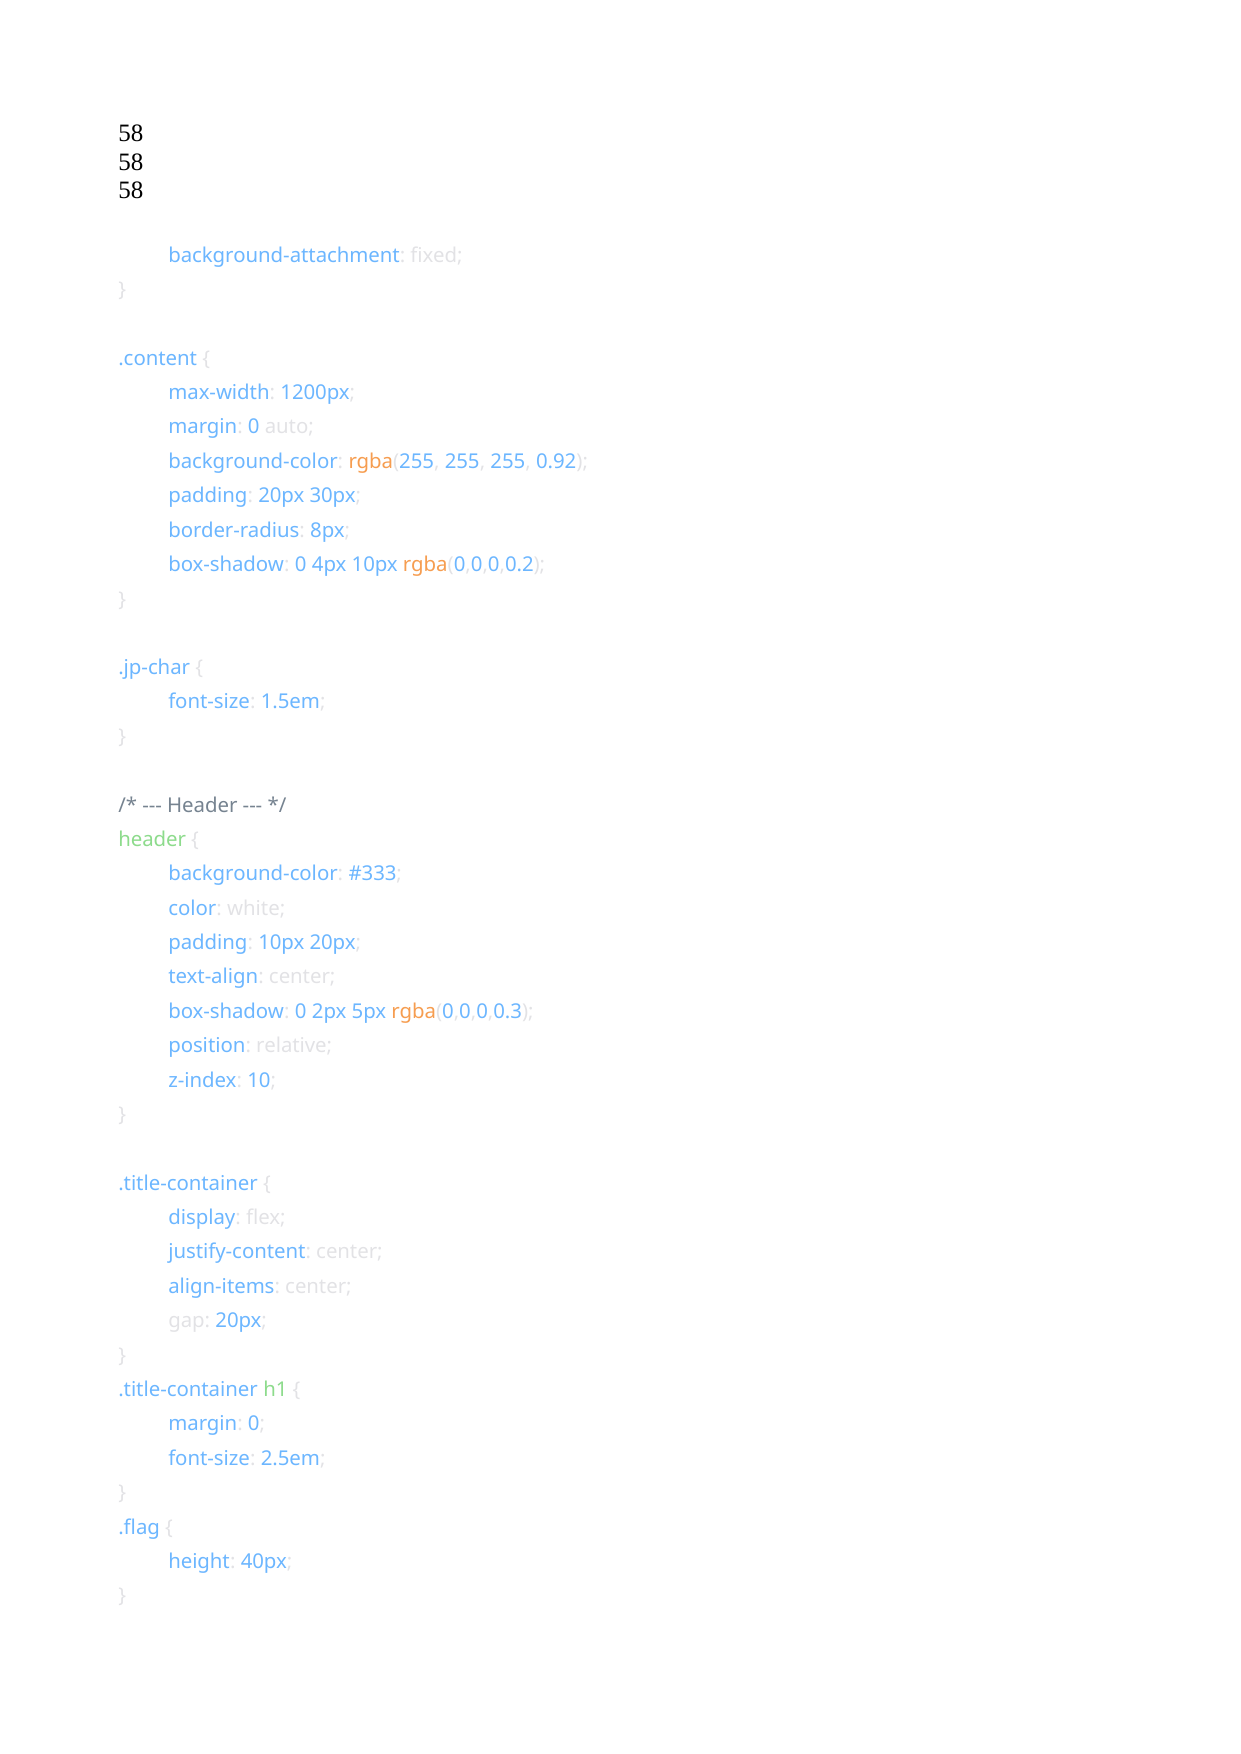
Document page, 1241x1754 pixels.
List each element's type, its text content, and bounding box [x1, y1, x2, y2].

text height: 40px; [118, 1540, 1122, 1574]
text background-attachment: fixed; [118, 234, 1122, 268]
text border-radius: 8px; [118, 509, 1122, 543]
text margin: 0 auto; [118, 406, 1122, 440]
text box-shadow: 0 2px 5px rgba(0,0,0,0.3); [118, 990, 1122, 1024]
text padding: 10px 20px; [118, 921, 1122, 956]
text box-shadow: 0 4px 10px rgba(0,0,0,0.2); [118, 543, 1122, 578]
text .title-container h1 { [118, 1368, 1122, 1403]
text color: white; [118, 887, 1122, 921]
text /* --- Header --- */ [118, 784, 1122, 818]
text .title-container { [118, 1162, 1122, 1196]
text .content { [118, 337, 1122, 371]
text header { [118, 818, 1122, 853]
text background-color: #333; [118, 853, 1122, 887]
text .flag { [118, 1506, 1122, 1540]
text } [118, 715, 1122, 749]
text padding: 20px 30px; [118, 474, 1122, 509]
text display: flex; [118, 1196, 1122, 1231]
text font-size: 2.5em; [118, 1437, 1122, 1471]
text justify-content: center; [118, 1231, 1122, 1265]
text position: relative; [118, 1024, 1122, 1059]
text } [118, 1574, 1122, 1609]
text max-width: 1200px; [118, 371, 1122, 406]
text } [118, 578, 1122, 612]
text align-items: center; [118, 1265, 1122, 1299]
text } [118, 1334, 1122, 1368]
text font-size: 1.5em; [118, 681, 1122, 715]
text text-align: center; [118, 956, 1122, 990]
text } [118, 1471, 1122, 1506]
text } [118, 1093, 1122, 1128]
text margin: 0; [118, 1403, 1122, 1437]
text z-index: 10; [118, 1059, 1122, 1093]
text background-color: rgba(255, 255, 255, 0.92); [118, 440, 1122, 474]
text .jp-char { [118, 646, 1122, 681]
text gap: 20px; [118, 1299, 1122, 1334]
text } [118, 268, 1122, 303]
